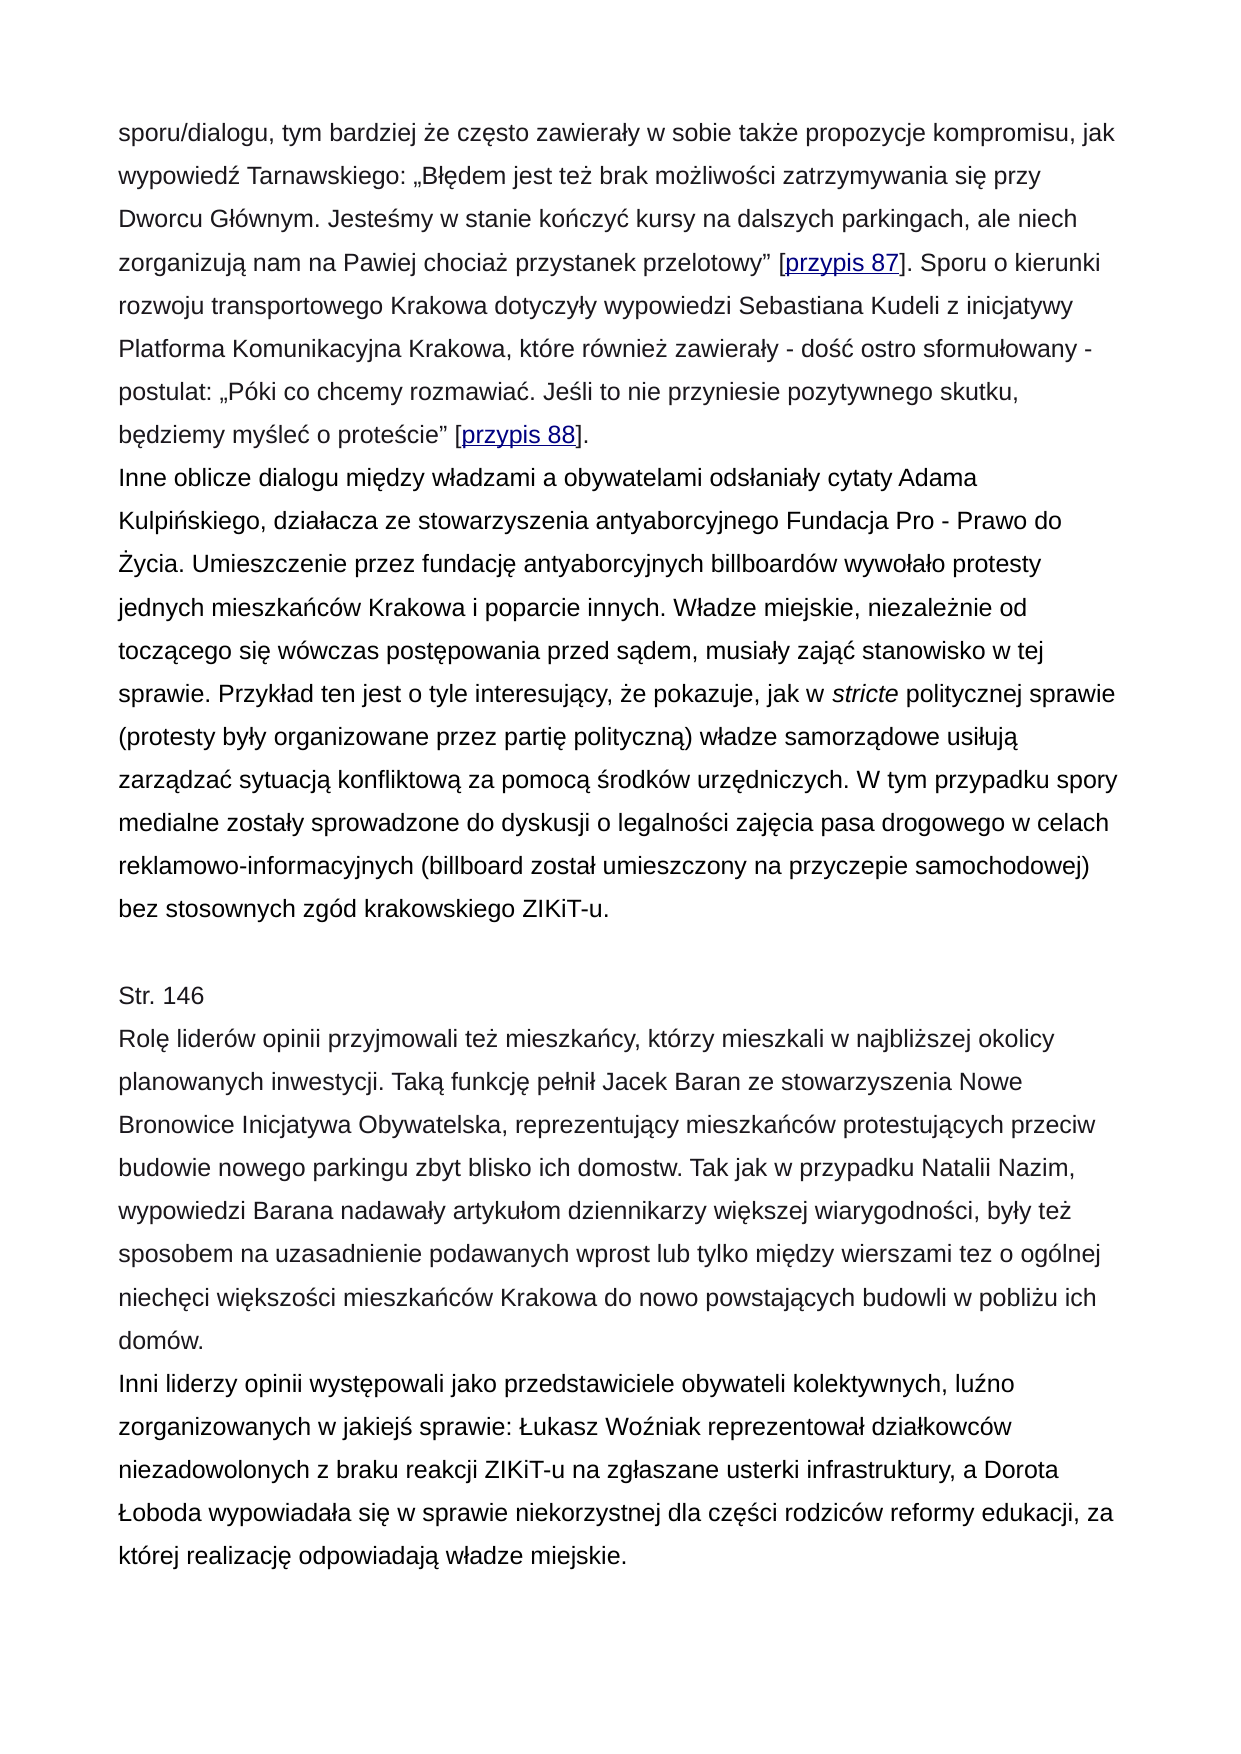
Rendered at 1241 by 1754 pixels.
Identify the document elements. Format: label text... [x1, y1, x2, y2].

text Inni liderzy opinii występowali jako przedstawiciele obywateli kolektywnych, luźno zorganizowanych w jakiejś sprawie: Łukasz Woźniak reprezentował działkowców niezadowolonych z braku reakcji ZIKiT-u na zgłaszane usterki infrastruktury, a Dorota Łoboda wypowiadała się w sprawie niekorzystnej dla części rodziców reformy edukacji, za której realizację odpowiadają władze miejskie. [118, 1369, 1122, 1570]
text Inne oblicze dialogu między władzami a obywatelami odsłaniały cytaty Adama Kulpińskiego, działacza ze stowarzyszenia antyaborcyjnego Fundacja Pro - Prawo do Życia. Umieszczenie przez fundację antyaborcyjnych billboardów wywołało protesty jednych mieszkańców Krakowa i poparcie innych. Władze miejskie, niezależnie od toczącego się wówczas postępowania przed sądem, musiały zająć stanowisko w tej sprawie. Przykład ten jest o tyle interesujący, że pokazuje, jak w stricte politycznej sprawie (protesty były organizowane przez partię polityczną) władze samorządowe usiłują zarządzać sytuacją konfliktową za pomocą środków urzędniczych. W tym przypadku spory medialne zostały sprowadzone do dyskusji o legalności zajęcia pasa drogowego w celach reklamowo-informacyjnych (billboard został umieszczony na przyczepie samochodowej) bez stosownych zgód krakowskiego ZIKiT-u. [118, 463, 1122, 923]
text Str. 146 [118, 981, 1122, 1009]
text Rolę liderów opinii przyjmowali też mieszkańcy, którzy mieszkali w najbliższej okolicy planowanych inwestycji. Taką funkcję pełnił Jacek Baran ze stowarzyszenia Nowe Bronowice Inicjatywa Obywatelska, reprezentujący mieszkańców protestujących przeciw budowie nowego parkingu zbyt blisko ich domostw. Tak jak w przypadku Natalii Nazim, wypowiedzi Barana nadawały artykułom dziennikarzy większej wiarygodności, były też sposobem na uzasadnienie podawanych wprost lub tylko między wierszami tez o ogólnej niechęci większości mieszkańców Krakowa do nowo powstających budowli w pobliżu ich domów. [118, 1024, 1122, 1354]
text sporu/dialogu, tym bardziej że często zawierały w sobie także propozycje kompromisu, jak wypowiedź Tarnawskiego: „Błędem jest też brak możliwości zatrzymywania się przy Dworcu Głównym. Jesteśmy w stanie kończyć kursy na dalszych parkingach, ale niech zorganizują nam na Pawiej chociaż przystanek przelotowy” [przypis 87]. Sporu o kierunki rozwoju transportowego Krakowa dotyczyły wypowiedzi Sebastiana Kudeli z inicjatywy Platforma Komunikacyjna Krakowa, które również zawierały - dość ostro sformułowany - postulat: „Póki co chcemy rozmawiać. Jeśli to nie przyniesie pozytywnego skutku, będziemy myśleć o proteście” [przypis 88]. [118, 118, 1122, 449]
